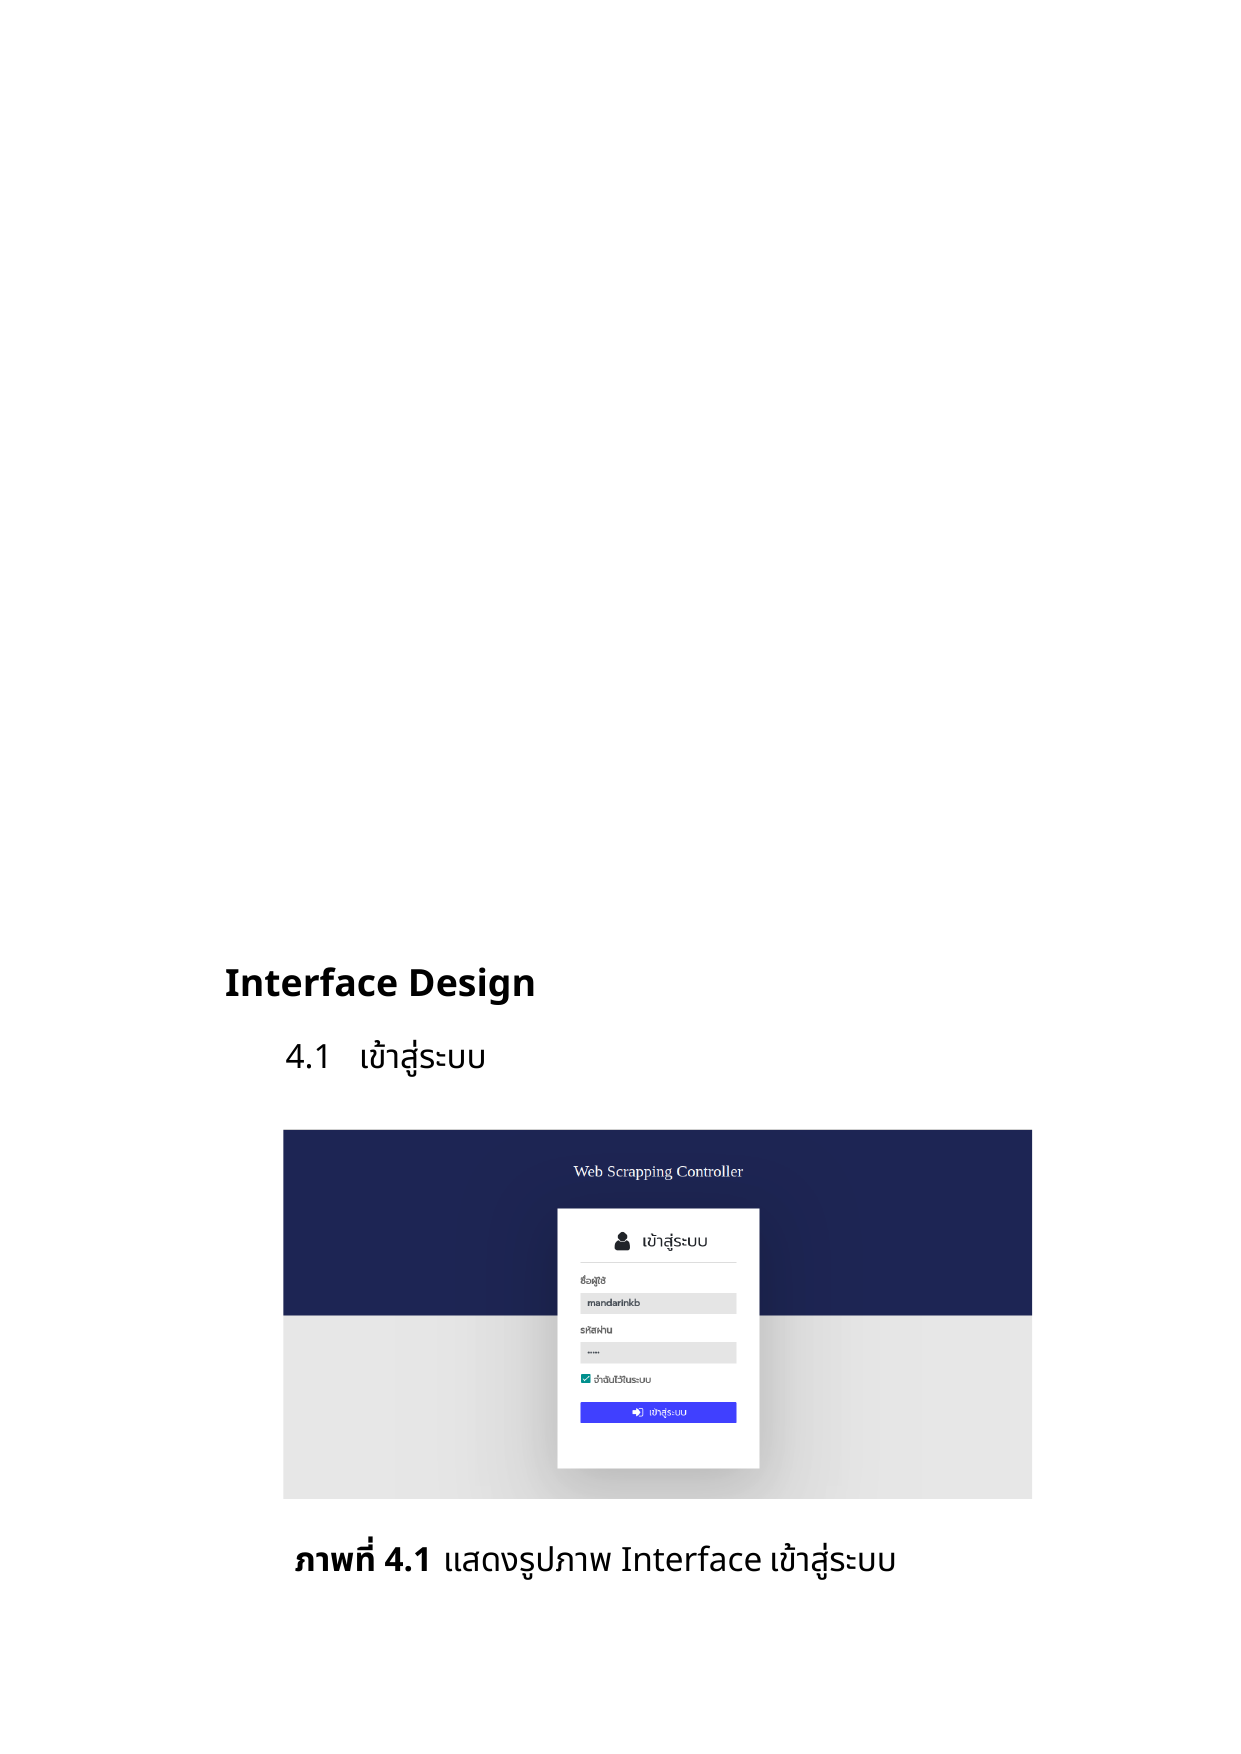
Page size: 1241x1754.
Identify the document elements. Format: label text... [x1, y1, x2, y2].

picture [283, 1129, 1033, 1499]
text Interface Design [225, 957, 1091, 1008]
text ภาพที่ 4.1 แสดงรูปภาพ Interfaceเข้าสู่ระบบ [225, 1499, 1091, 1586]
text 4.1 เข้าสู่ระบบ [225, 1033, 1091, 1084]
